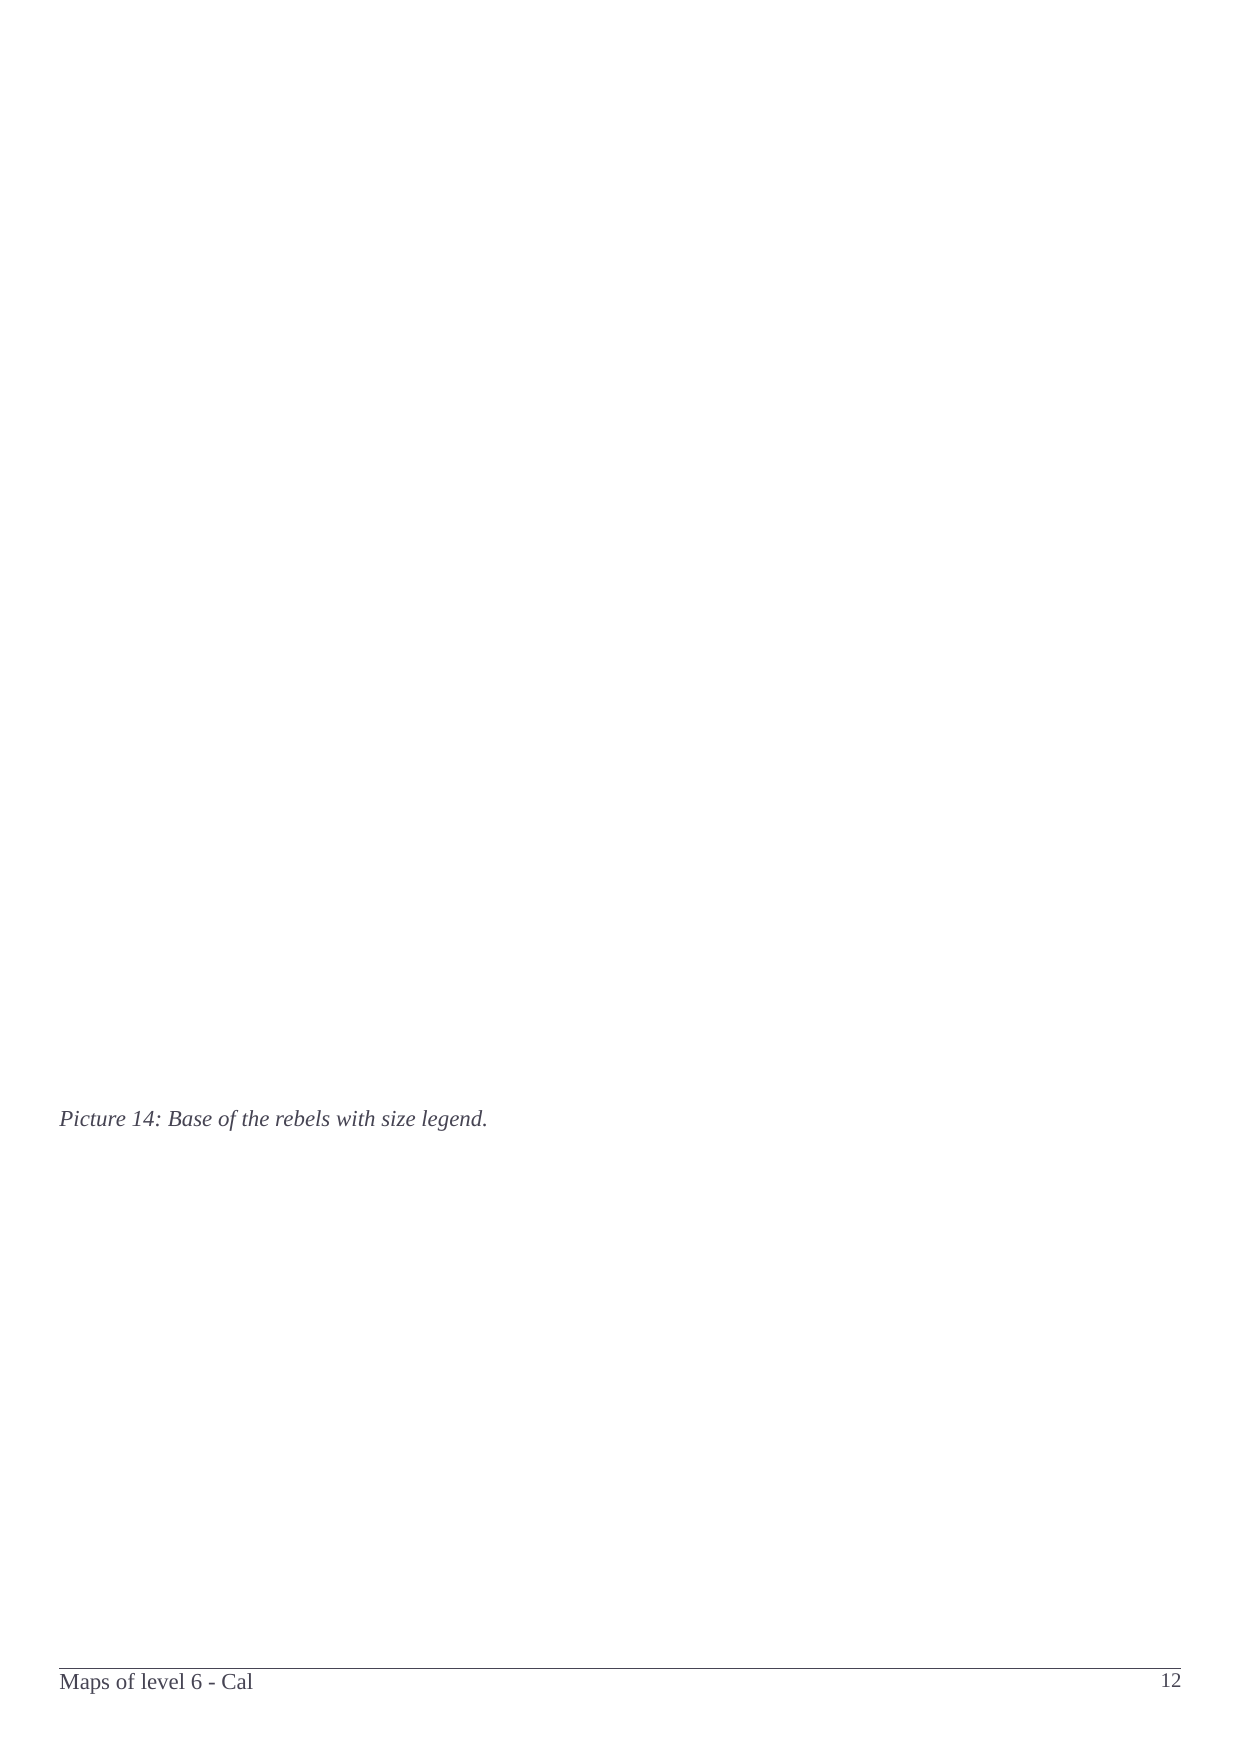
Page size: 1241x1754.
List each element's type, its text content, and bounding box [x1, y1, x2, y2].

text Picture 14: Base of the rebels with size legend. [59, 72, 1181, 1132]
